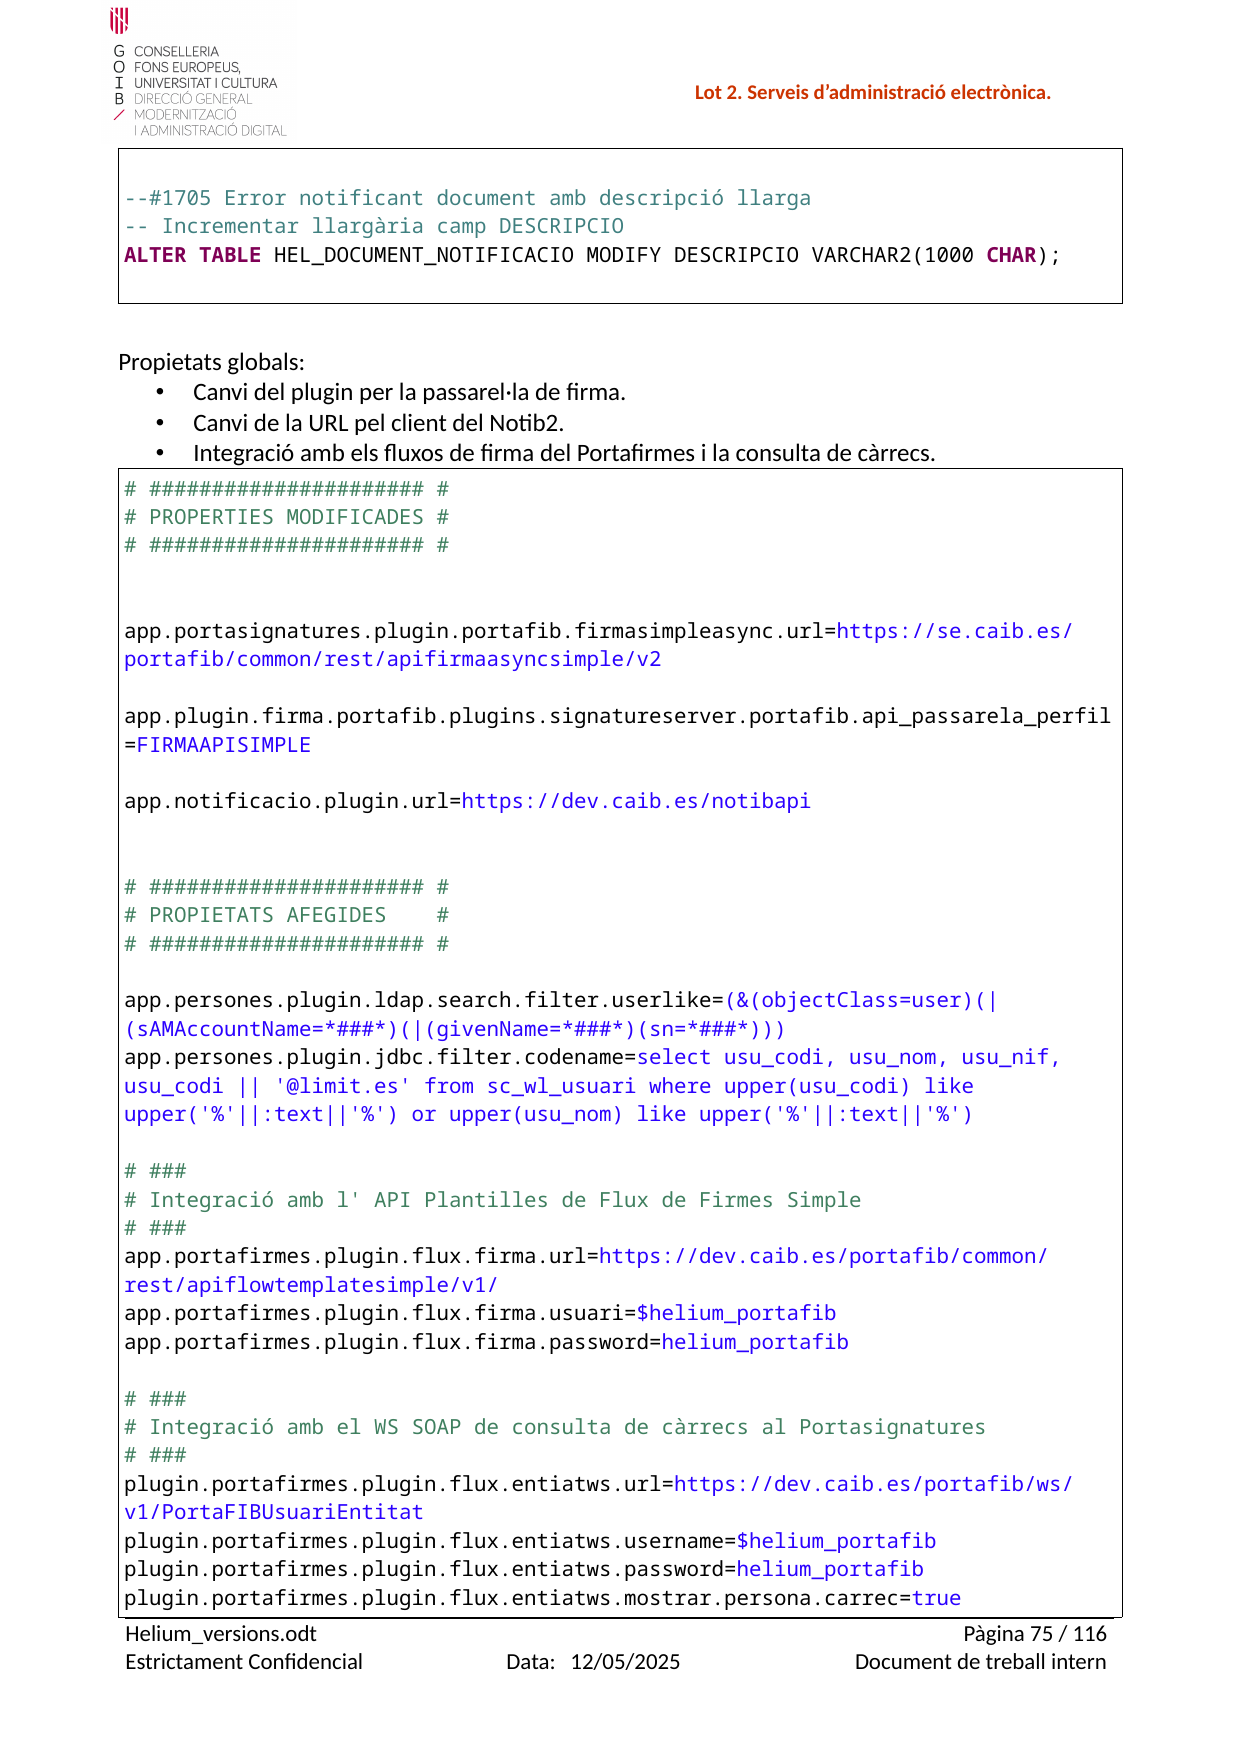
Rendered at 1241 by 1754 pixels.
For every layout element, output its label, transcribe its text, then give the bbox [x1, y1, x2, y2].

picture [100, 0, 297, 144]
list Integració amb els fluxos de firma del Portafirmes i la consulta de càrrecs. [156, 437, 1122, 468]
text Propietats globals: [118, 346, 1122, 376]
table_header --#1705 Error notificant document amb descripció llarga -- Incrementar llargària camp DESCRIPCIO ALTER TABLE HEL_DOCUMENT_NOTIFICACIO MODIFY DESCRIPCIO VARCHAR2(1000 CHAR); [119, 149, 1122, 302]
list Canvi de la URL pel client del Notib2. [156, 407, 1122, 437]
list Canvi del plugin per la passarel·la de firma. [156, 376, 1122, 407]
table_header # ###################### # # PROPERTIES MODIFICADES # # ###################### # app.portasignatures.plugin.portafib.firmasimpleasync.url=https://se.caib.es/portafib/common/rest/apifirmaasyncsimple/v2 app.plugin.firma.portafib.plugins.signatureserver.portafib.api_passarela_perfil=FIRMAAPISIMPLE app.notificacio.plugin.url=https://dev.caib.es/notibapi # ###################### # # PROPIETATS AFEGIDES # # ###################### # app.persones.plugin.ldap.search.filter.userlike=(&(objectClass=user)(|(sAMAccountName=*###*)(|(givenName=*###*)(sn=*###*))) app.persones.plugin.jdbc.filter.codename=select usu_codi, usu_nom, usu_nif, usu_codi || '@limit.es' from sc_wl_usuari where upper(usu_codi) like upper('%'||:text||'%') or upper(usu_nom) like upper('%'||:text||'%') # ### # Integració amb l' API Plantilles de Flux de Firmes Simple # ### app.portafirmes.plugin.flux.firma.url=https://dev.caib.es/portafib/common/rest/apiflowtemplatesimple/v1/ app.portafirmes.plugin.flux.firma.usuari=$helium_portafib app.portafirmes.plugin.flux.firma.password=helium_portafib # ### # Integració amb el WS SOAP de consulta de càrrecs al Portasignatures # ### plugin.portafirmes.plugin.flux.entiatws.url=https://dev.caib.es/portafib/ws/v1/PortaFIBUsuariEntitat plugin.portafirmes.plugin.flux.entiatws.username=$helium_portafib plugin.portafirmes.plugin.flux.entiatws.password=helium_portafib plugin.portafirmes.plugin.flux.entiatws.mostrar.persona.carrec=true [119, 469, 1122, 1617]
